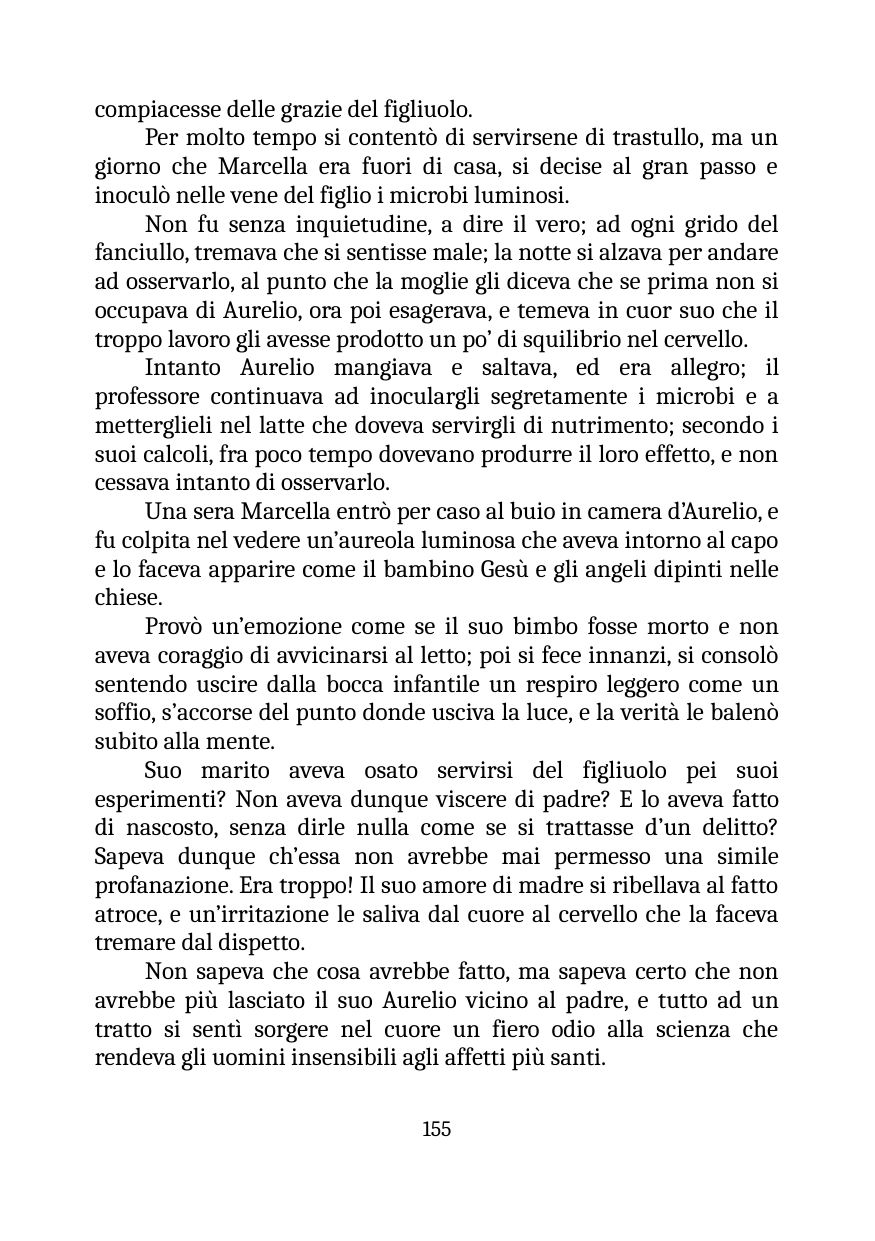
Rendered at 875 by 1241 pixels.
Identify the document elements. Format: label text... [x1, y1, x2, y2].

text Intanto Aurelio mangiava e saltava, ed era allegro; il professore continuava ad inoculargli segretamente i microbi e a metterglieli nel latte che doveva servirgli di nutrimento; secondo i suoi calcoli, fra poco tempo dovevano produrre il loro effetto, e non cessava intanto di osservarlo. [94, 353, 779, 497]
text Non sapeva che cosa avrebbe fatto, ma sapeva certo che non avrebbe più lasciato il suo Aurelio vicino al padre, e tutto ad un tratto si sentì sorgere nel cuore un fiero odio alla scienza che rendeva gli uomini insensibili agli affetti più santi. [94, 957, 779, 1072]
text compiacesse delle grazie del figliuolo. [94, 94, 779, 123]
text Una sera Marcella entrò per caso al buio in camera d’Aurelio, e fu colpita nel vedere un’aureola luminosa che aveva intorno al capo e lo faceva apparire come il bambino Gesù e gli angeli dipinti nelle chiese. [94, 497, 779, 612]
text Suo marito aveva osato servirsi del figliuolo pei suoi esperimenti? Non aveva dunque viscere di padre? E lo aveva fatto di nascosto, senza dirle nulla come se si trattasse d’un delitto? Sapeva dunque ch’essa non avrebbe mai permesso una simile profanazione. Era troppo! Il suo amore di madre si ribellava al fatto atroce, e un’irritazione le saliva dal cuore al cervello che la faceva tremare dal dispetto. [94, 756, 779, 957]
text Per molto tempo si contentò di servirsene di trastullo, ma un giorno che Marcella era fuori di casa, si decise al gran passo e inoculò nelle vene del figlio i microbi luminosi. [94, 123, 779, 209]
text Non fu senza inquietudine, a dire il vero; ad ogni grido del fanciullo, tremava che si sentisse male; la notte si alzava per andare ad osservarlo, al punto che la moglie gli diceva che se prima non si occupava di Aurelio, ora poi esagerava, e temeva in cuor suo che il troppo lavoro gli avesse prodotto un po’ di squilibrio nel cervello. [94, 209, 779, 353]
text Provò un’emozione come se il suo bimbo fosse morto e non aveva coraggio di avvicinarsi al letto; poi si fece innanzi, si consolò sentendo uscire dalla bocca infantile un respiro leggero come un soffio, s’accorse del punto donde usciva la luce, e la verità le balenò subito alla mente. [94, 612, 779, 756]
